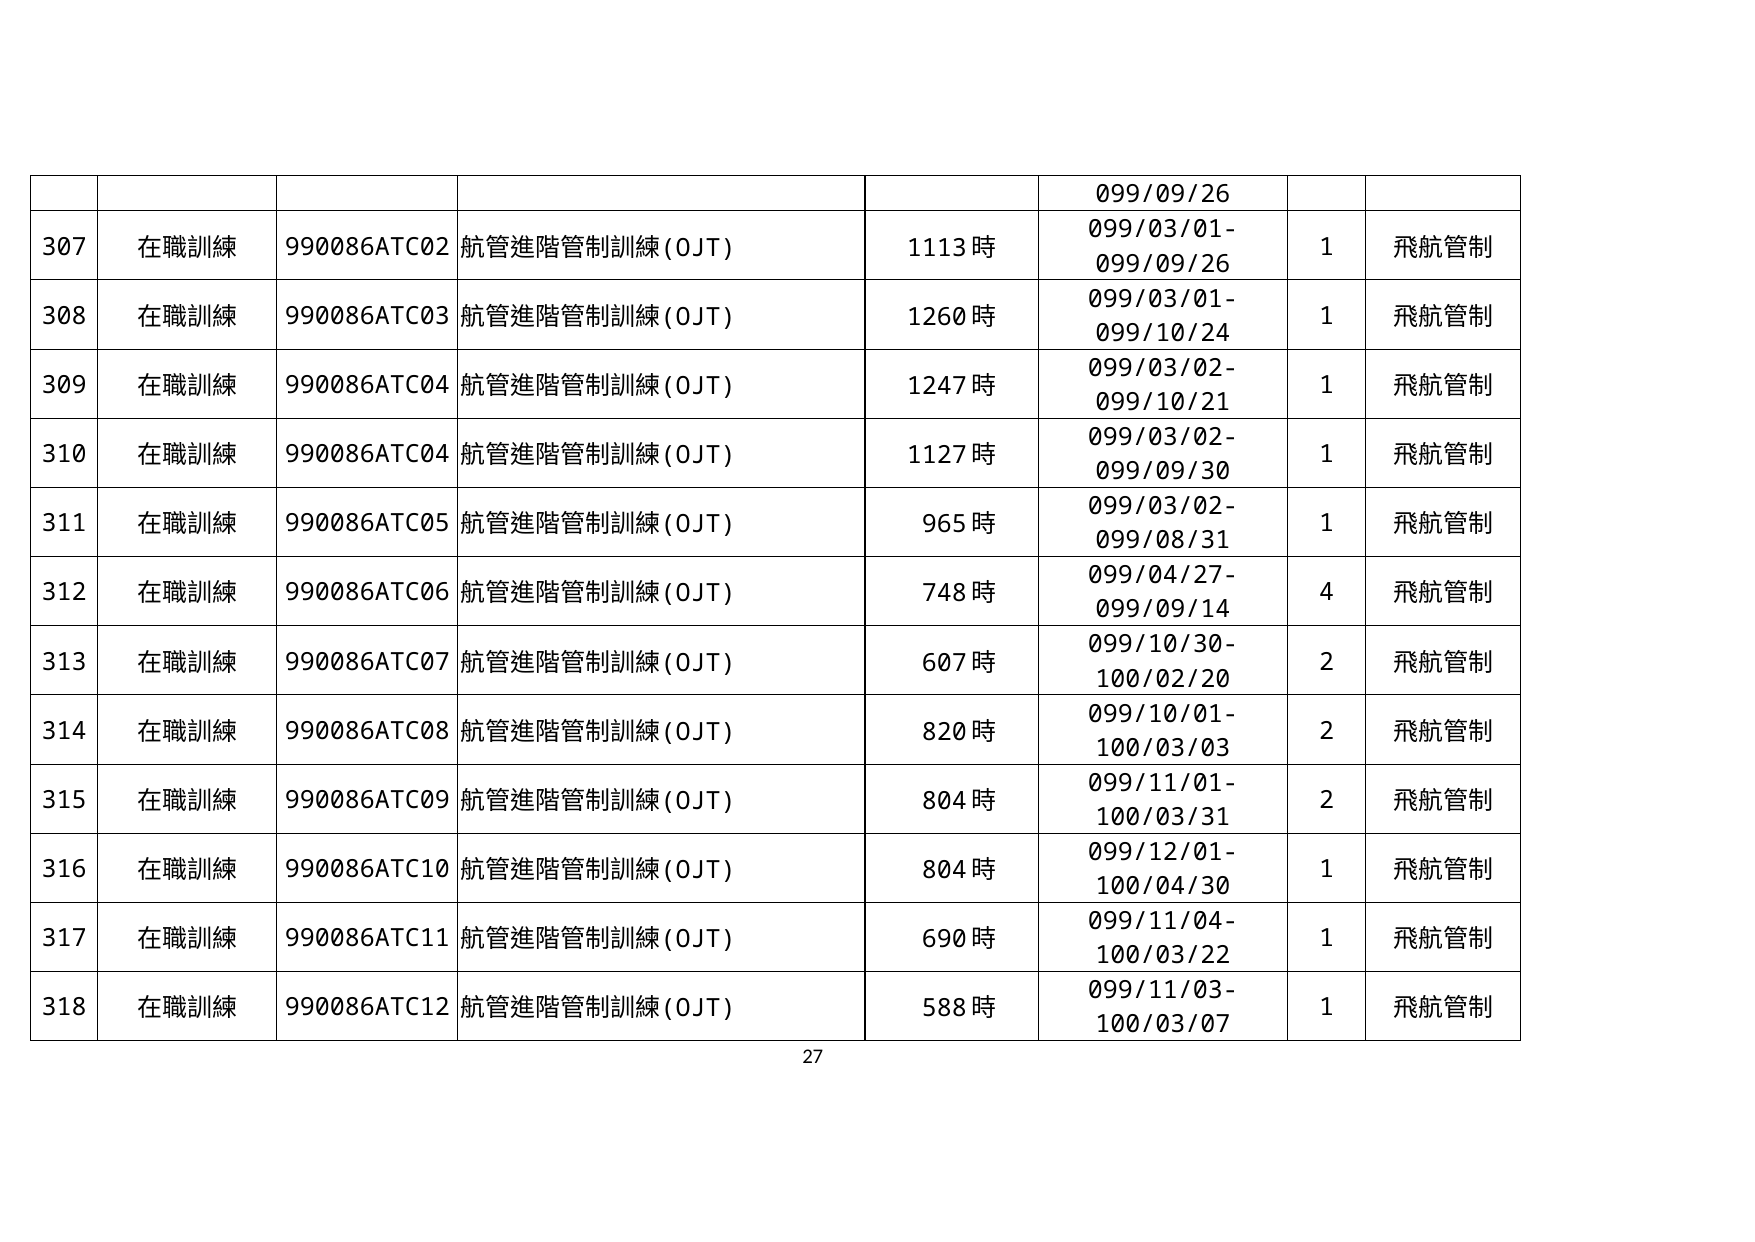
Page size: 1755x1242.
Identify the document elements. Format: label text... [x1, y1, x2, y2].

table_cell 在職訓練 [98, 834, 276, 902]
table_cell 1260時 [866, 280, 1038, 348]
table_cell 1113時 [866, 211, 1038, 279]
table_cell 飛航管制 [1366, 695, 1520, 763]
table_cell 1 [1288, 211, 1365, 279]
table_cell 990086ATC10 [277, 834, 457, 902]
table_cell 099/11/04-100/03/22 [1039, 903, 1287, 971]
table_cell 在職訓練 [98, 280, 276, 348]
table_cell 820時 [866, 695, 1038, 763]
table_cell 航管進階管制訓練(OJT) [458, 280, 864, 348]
table_cell 飛航管制 [1366, 211, 1520, 279]
table_cell 099/03/02-099/10/21 [1039, 350, 1287, 418]
table_cell 990086ATC04 [277, 350, 457, 418]
table_cell 航管進階管制訓練(OJT) [458, 557, 864, 625]
table_cell 307 [31, 211, 97, 279]
table_cell 航管進階管制訓練(OJT) [458, 695, 864, 763]
table_cell 1 [1288, 280, 1365, 348]
table_cell 312 [31, 557, 97, 625]
table_cell 099/03/02-099/09/30 [1039, 419, 1287, 487]
table_cell 990086ATC06 [277, 557, 457, 625]
table_cell 099/04/27-099/09/14 [1039, 557, 1287, 625]
table_cell 315 [31, 765, 97, 833]
table_cell 在職訓練 [98, 350, 276, 418]
table_cell [277, 176, 457, 210]
table_cell 804時 [866, 765, 1038, 833]
table_cell 965時 [866, 488, 1038, 556]
table_cell 1 [1288, 903, 1365, 971]
table_cell 748時 [866, 557, 1038, 625]
table_cell 在職訓練 [98, 765, 276, 833]
table_cell 1127時 [866, 419, 1038, 487]
table_cell 1 [1288, 972, 1365, 1040]
table_cell 航管進階管制訓練(OJT) [458, 626, 864, 694]
table_cell 1 [1288, 834, 1365, 902]
table_cell 990086ATC05 [277, 488, 457, 556]
table_cell 在職訓練 [98, 211, 276, 279]
table_cell 990086ATC11 [277, 903, 457, 971]
table_cell 在職訓練 [98, 903, 276, 971]
table_cell 2 [1288, 695, 1365, 763]
table_cell 311 [31, 488, 97, 556]
table_cell 099/12/01-100/04/30 [1039, 834, 1287, 902]
table_cell 2 [1288, 626, 1365, 694]
table_cell 099/11/01-100/03/31 [1039, 765, 1287, 833]
table_cell [866, 176, 1038, 210]
table_cell 607時 [866, 626, 1038, 694]
table_cell 飛航管制 [1366, 834, 1520, 902]
table_cell 099/03/01-099/10/24 [1039, 280, 1287, 348]
table_cell [98, 176, 276, 210]
table_cell 在職訓練 [98, 695, 276, 763]
table_cell 990086ATC04 [277, 419, 457, 487]
table_cell 在職訓練 [98, 419, 276, 487]
table_cell 航管進階管制訓練(OJT) [458, 972, 864, 1040]
table_cell 航管進階管制訓練(OJT) [458, 834, 864, 902]
table_cell 飛航管制 [1366, 350, 1520, 418]
table_cell 990086ATC09 [277, 765, 457, 833]
table_cell 099/11/03-100/03/07 [1039, 972, 1287, 1040]
table_cell 990086ATC02 [277, 211, 457, 279]
table_cell 航管進階管制訓練(OJT) [458, 211, 864, 279]
table_cell 099/03/01-099/09/26 [1039, 211, 1287, 279]
table_cell 航管進階管制訓練(OJT) [458, 903, 864, 971]
table_cell 308 [31, 280, 97, 348]
table_cell 804時 [866, 834, 1038, 902]
table_cell 飛航管制 [1366, 626, 1520, 694]
table_cell 313 [31, 626, 97, 694]
table_cell [1288, 176, 1365, 210]
table_cell 310 [31, 419, 97, 487]
table_cell 690時 [866, 903, 1038, 971]
table_cell 飛航管制 [1366, 972, 1520, 1040]
table_cell 航管進階管制訓練(OJT) [458, 488, 864, 556]
table_cell 990086ATC03 [277, 280, 457, 348]
table_cell 2 [1288, 765, 1365, 833]
table_cell 990086ATC08 [277, 695, 457, 763]
table_cell 飛航管制 [1366, 419, 1520, 487]
table_cell [1366, 176, 1520, 210]
table_cell 在職訓練 [98, 626, 276, 694]
table_cell 飛航管制 [1366, 557, 1520, 625]
table_cell 099/09/26 [1039, 176, 1287, 210]
table_cell 318 [31, 972, 97, 1040]
table_cell 990086ATC07 [277, 626, 457, 694]
table_cell 588時 [866, 972, 1038, 1040]
table_cell 099/10/30-100/02/20 [1039, 626, 1287, 694]
table_cell 314 [31, 695, 97, 763]
table_cell 099/03/02-099/08/31 [1039, 488, 1287, 556]
table_cell 1 [1288, 488, 1365, 556]
table_cell 在職訓練 [98, 972, 276, 1040]
table_cell 1 [1288, 350, 1365, 418]
table_cell 099/10/01-100/03/03 [1039, 695, 1287, 763]
table_cell 990086ATC12 [277, 972, 457, 1040]
table_cell [458, 176, 864, 210]
table_cell 航管進階管制訓練(OJT) [458, 350, 864, 418]
table_cell 316 [31, 834, 97, 902]
table_cell 4 [1288, 557, 1365, 625]
table_cell 317 [31, 903, 97, 971]
table_cell 飛航管制 [1366, 765, 1520, 833]
table_cell 飛航管制 [1366, 488, 1520, 556]
table_cell 1247時 [866, 350, 1038, 418]
table_cell 在職訓練 [98, 488, 276, 556]
table_cell 航管進階管制訓練(OJT) [458, 419, 864, 487]
table_cell 飛航管制 [1366, 903, 1520, 971]
table_cell [31, 176, 97, 210]
table_cell 1 [1288, 419, 1365, 487]
table_cell 309 [31, 350, 97, 418]
table_cell 在職訓練 [98, 557, 276, 625]
table_cell 飛航管制 [1366, 280, 1520, 348]
table_cell 航管進階管制訓練(OJT) [458, 765, 864, 833]
